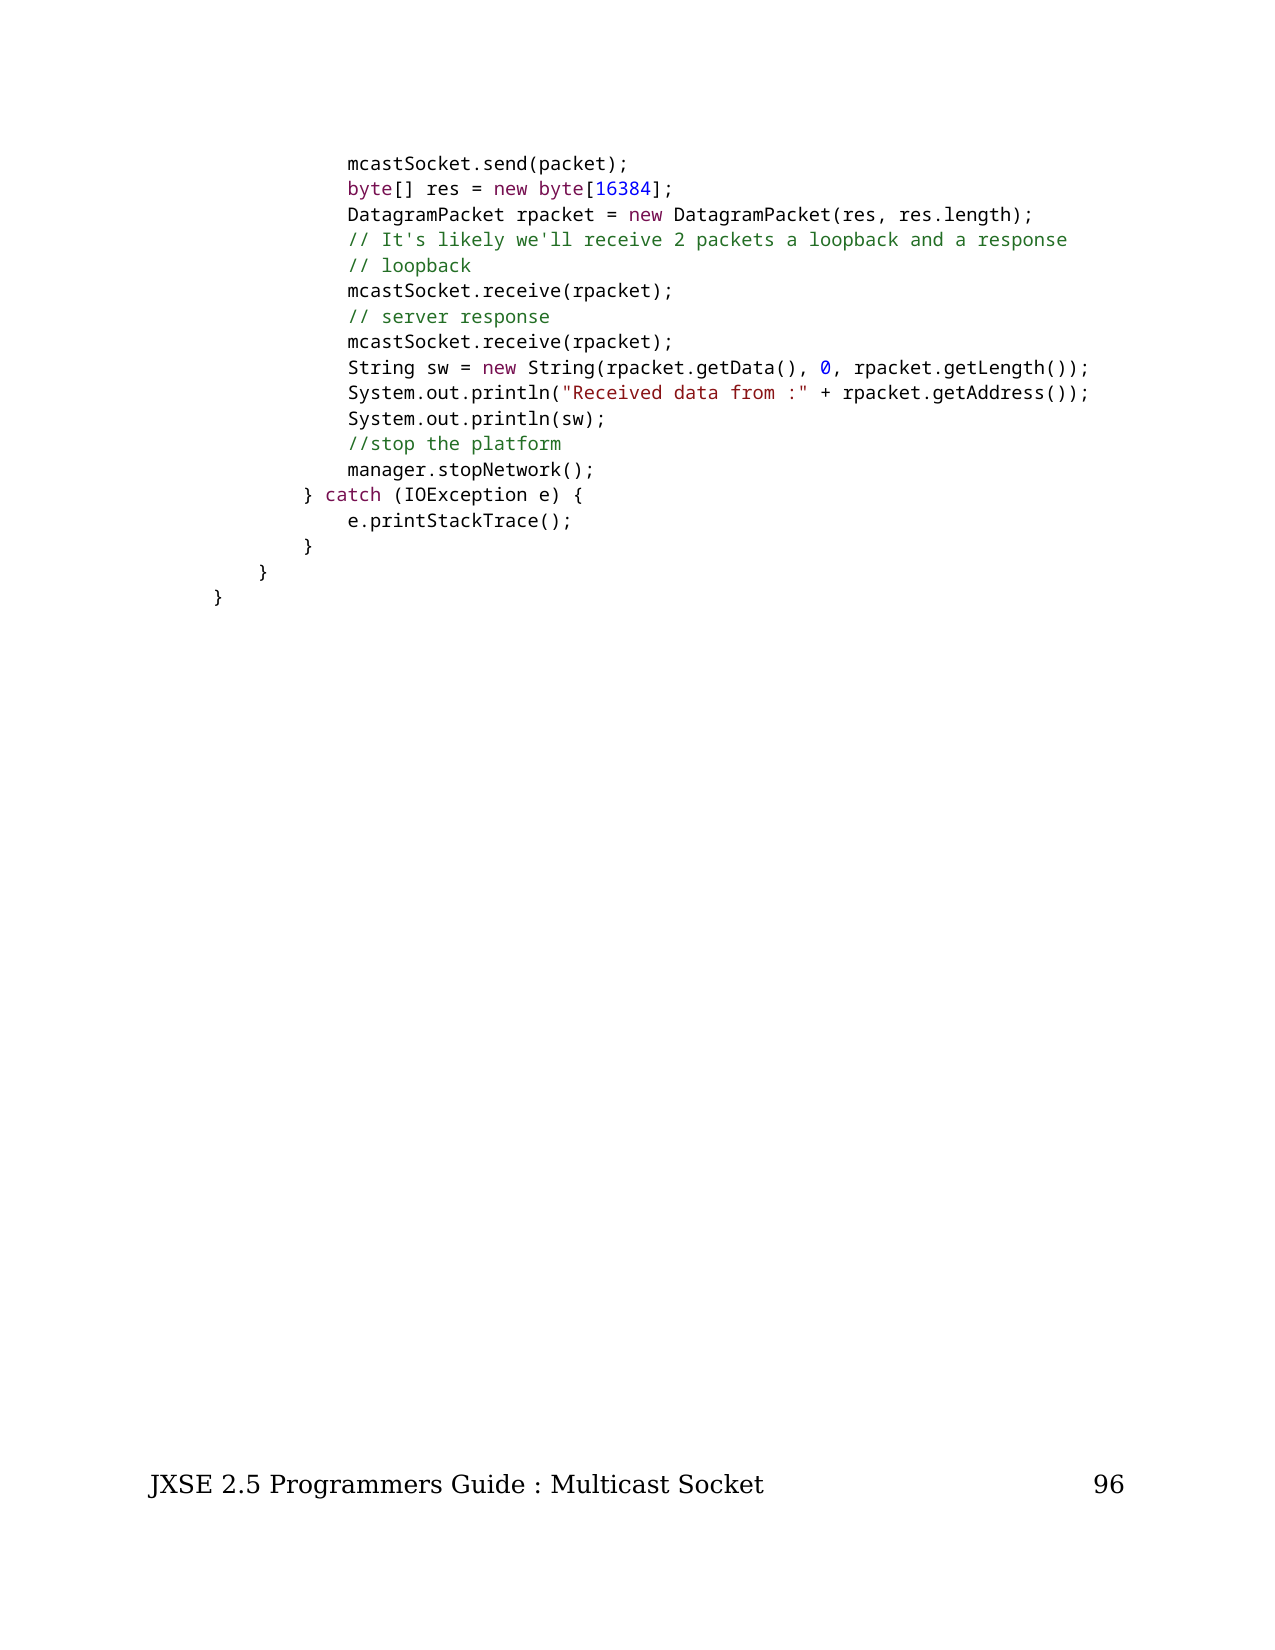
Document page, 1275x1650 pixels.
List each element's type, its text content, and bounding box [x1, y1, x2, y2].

text } [212, 558, 1275, 584]
text //stop the platform [212, 431, 1275, 456]
text byte[] res = new byte[16384]; [212, 176, 1275, 201]
text mcastSocket.receive(rpacket); [212, 329, 1275, 354]
text manager.stopNetwork(); [212, 456, 1275, 482]
text } [212, 584, 1275, 609]
text mcastSocket.receive(rpacket); [212, 278, 1275, 303]
text System.out.println(sw); [212, 405, 1275, 431]
text DatagramPacket rpacket = new DatagramPacket(res, res.length); [212, 201, 1275, 227]
text // server response [212, 303, 1275, 329]
text // loopback [212, 252, 1275, 278]
text System.out.println("Received data from :" + rpacket.getAddress()); [212, 380, 1275, 405]
text String sw = new String(rpacket.getData(), 0, rpacket.getLength()); [212, 354, 1275, 380]
text } [212, 533, 1275, 558]
text mcastSocket.send(packet); [212, 150, 1275, 176]
text e.printStackTrace(); [212, 507, 1275, 533]
text // It's likely we'll receive 2 packets a loopback and a response [212, 227, 1275, 252]
text } catch (IOException e) { [212, 482, 1275, 507]
